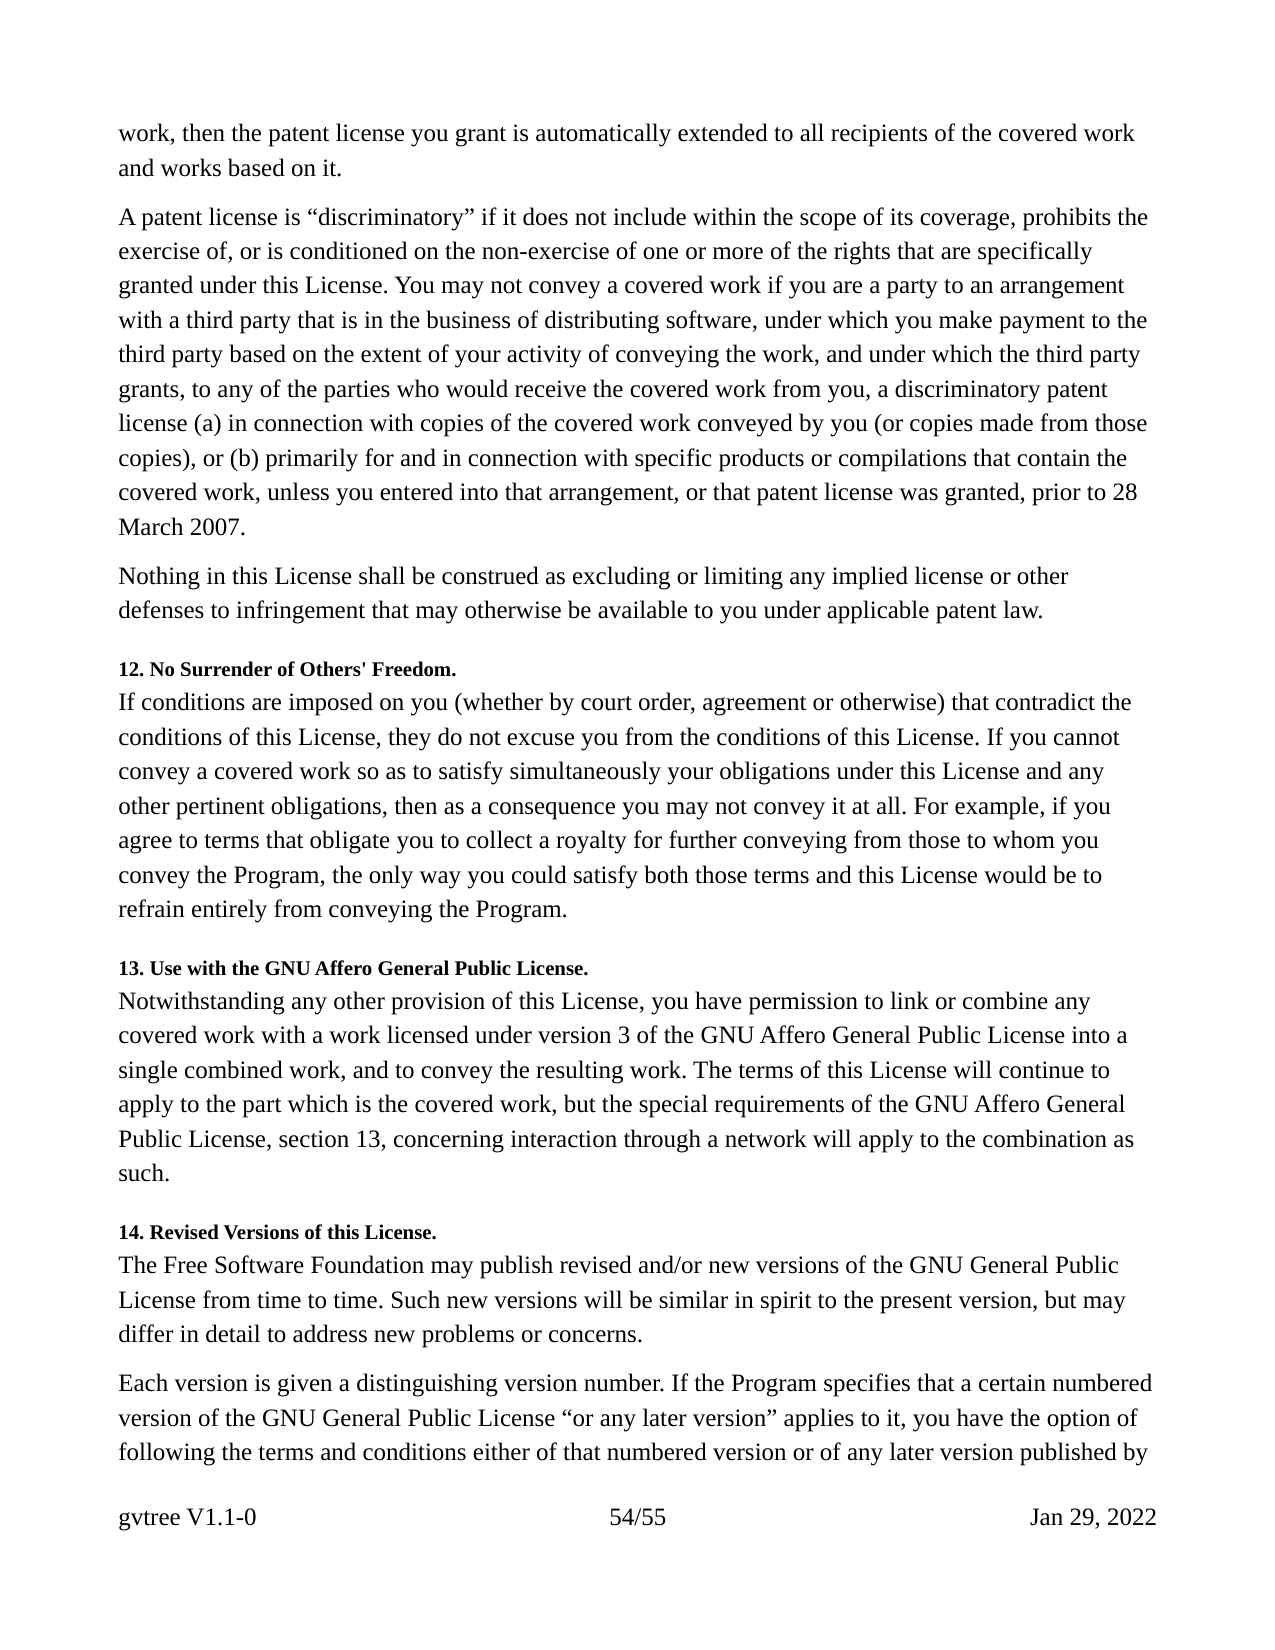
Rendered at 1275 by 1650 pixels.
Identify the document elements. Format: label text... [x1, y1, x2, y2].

text Each version is given a distinguishing version number. If the Program specifies that a certain numbered version of the GNU General Public License “or any later version” applies to it, you have the option of following the terms and conditions either of that numbered version or of any later version published by [118, 1368, 1157, 1466]
text Nothing in this License shall be construed as excluding or limiting any implied license or other defenses to infringement that may otherwise be available to you under applicable patent law. [118, 561, 1157, 624]
subtitle 14. Revised Versions of this License. [118, 1220, 1157, 1244]
subtitle 12. No Surrender of Others' Freedom. [118, 657, 1157, 681]
text work, then the patent license you grant is automatically extended to all recipients of the covered work and works based on it. [118, 118, 1157, 181]
text Notwithstanding any other provision of this License, you have permission to link or combine any covered work with a work licensed under version 3 of the GNU Affero General Public License into a single combined work, and to convey the resulting work. The terms of this License will continue to apply to the part which is the covered work, but the special requirements of the GNU Affero General Public License, section 13, concerning interaction through a network will apply to the combination as such. [118, 986, 1157, 1187]
subtitle 13. Use with the GNU Affero General Public License. [118, 956, 1157, 980]
text The Free Software Foundation may publish revised and/or new versions of the GNU General Public License from time to time. Such new versions will be similar in spirit to the present version, but may differ in detail to address new problems or concerns. [118, 1250, 1157, 1348]
text A patent license is “discriminatory” if it does not include within the scope of its coverage, prohibits the exercise of, or is conditioned on the non-exercise of one or more of the rights that are specifically granted under this License. You may not convey a covered work if you are a party to an arrangement with a third party that is in the business of distributing software, under which you make payment to the third party based on the extent of your activity of conveying the work, and under which the third party grants, to any of the parties who would receive the covered work from you, a discriminatory patent license (a) in connection with copies of the covered work conveyed by you (or copies made from those copies), or (b) primarily for and in connection with specific products or compilations that contain the covered work, unless you entered into that arrangement, or that patent license was granted, prior to 28 March 2007. [118, 202, 1157, 541]
text If conditions are imposed on you (whether by court order, agreement or otherwise) that contradict the conditions of this License, they do not excuse you from the conditions of this License. If you cannot convey a covered work so as to satisfy simultaneously your obligations under this License and any other pertinent obligations, then as a consequence you may not convey it at all. For example, if you agree to terms that obligate you to collect a royalty for further conveying from those to whom you convey the Program, the only way you could satisfy both those terms and this License would be to refrain entirely from conveying the Program. [118, 687, 1157, 923]
